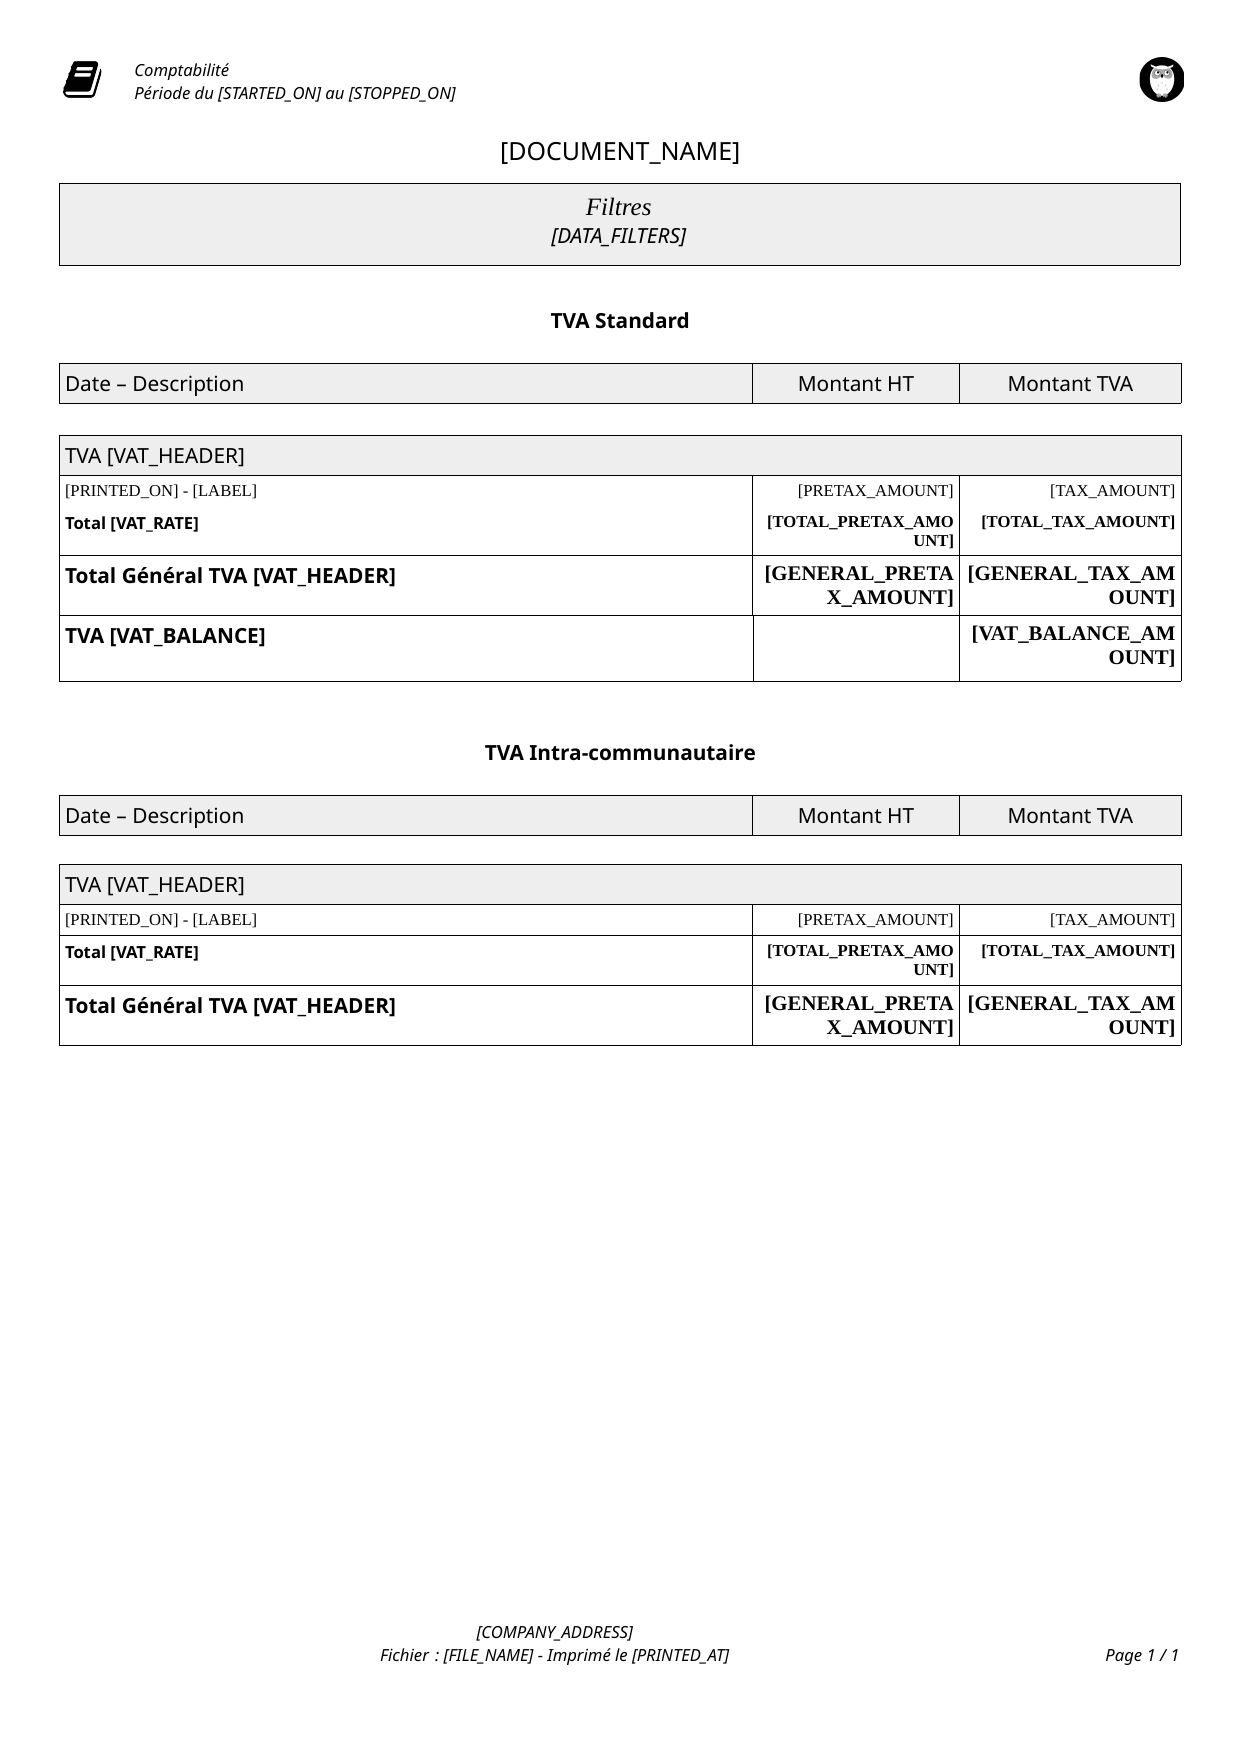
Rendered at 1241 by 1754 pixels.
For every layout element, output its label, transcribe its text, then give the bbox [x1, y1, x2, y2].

table_header [GENERAL_PRETAX_AMOUNT] [753, 556, 959, 615]
table_header Montant HT [753, 796, 959, 835]
table_header [TAX_AMOUNT] [960, 905, 1181, 935]
table_header Date – Description [60, 364, 752, 403]
text TVA Intra-communautaire [59, 738, 1181, 767]
table_header Total Général TVA [VAT_HEADER] [60, 556, 752, 615]
text Filtres [68, 192, 1171, 221]
table_header [PRETAX_AMOUNT] [753, 476, 959, 506]
table_header Montant TVA [960, 364, 1181, 403]
table_header [GENERAL_TAX_AMOUNT] [960, 986, 1181, 1045]
text [DATA_FILTERS] [68, 221, 1171, 249]
picture [63, 58, 102, 101]
text TVA Standard [59, 306, 1181, 334]
table_header Montant TVA [960, 796, 1181, 835]
table_header [PRINTED_ON] - [LABEL] [60, 905, 752, 935]
table_header Montant HT [753, 364, 959, 403]
table_header [TOTAL_PRETAX_AMOUNT] [753, 936, 959, 985]
table_header [TAX_AMOUNT] [960, 476, 1181, 506]
table_header [PRETAX_AMOUNT] [753, 905, 959, 935]
table_header [TOTAL_PRETAX_AMOUNT] [753, 506, 959, 555]
table_header [VAT_BALANCE_AMOUNT] [960, 616, 1181, 681]
table_header [TOTAL_TAX_AMOUNT] [960, 936, 1181, 985]
table_header [754, 616, 959, 681]
table_header [GENERAL_PRETAX_AMOUNT] [753, 986, 959, 1045]
text [DOCUMENT_NAME] [59, 134, 1181, 168]
table_header TVA [VAT_BALANCE] [60, 616, 753, 681]
table_header Date – Description [60, 796, 752, 835]
table_header Total [VAT_RATE] [60, 506, 752, 555]
picture [1139, 57, 1184, 102]
table_header Total [VAT_RATE] [60, 936, 752, 985]
table_header TVA [VAT_HEADER] [60, 865, 1181, 904]
table_header Total Général TVA [VAT_HEADER] [60, 986, 752, 1045]
table_header TVA [VAT_HEADER] [60, 436, 1181, 475]
table_header [PRINTED_ON] - [LABEL] [60, 476, 752, 506]
table_header [GENERAL_TAX_AMOUNT] [960, 556, 1181, 615]
table_header [TOTAL_TAX_AMOUNT] [960, 506, 1181, 555]
